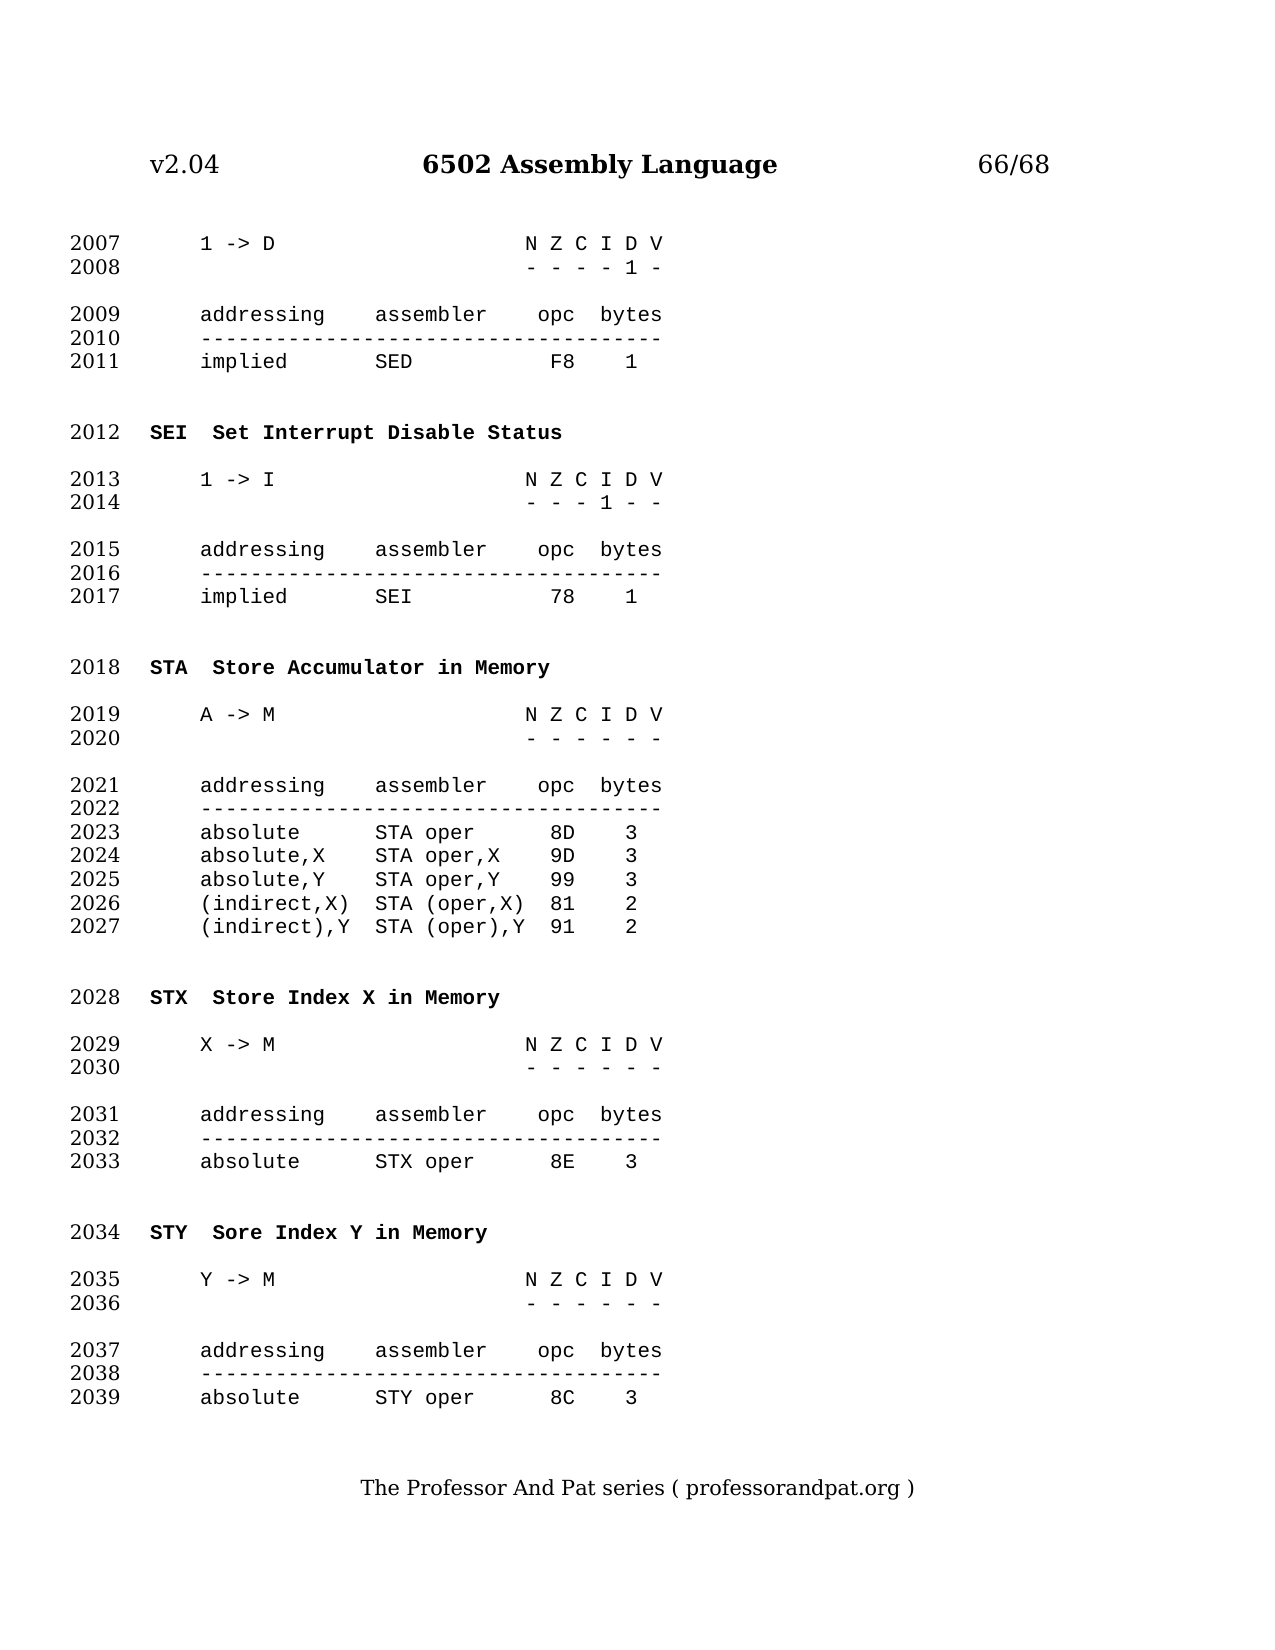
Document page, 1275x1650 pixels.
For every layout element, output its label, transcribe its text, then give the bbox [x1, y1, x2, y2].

text absolute STX oper 8E 3 [150, 1152, 1125, 1175]
text absolute,Y STA oper,Y 99 3 [150, 869, 1125, 893]
text - - - - - - [150, 1057, 1125, 1081]
text implied SEI 78 1 [150, 587, 1125, 610]
text absolute STA oper 8D 3 [150, 822, 1125, 846]
text absolute STY oper 8C 3 [150, 1387, 1125, 1411]
text addressing assembler opc bytes [150, 304, 1125, 328]
text STA Store Accumulator in Memory [150, 657, 1125, 681]
text - - - - - - [150, 728, 1125, 751]
text 1 -> D N Z C I D V [150, 233, 1125, 257]
text SEI Set Interrupt Disable Status [150, 422, 1125, 445]
text addressing assembler opc bytes [150, 539, 1125, 563]
text Y -> M N Z C I D V [150, 1269, 1125, 1293]
text - - - 1 - - [150, 492, 1125, 516]
text 1 -> I N Z C I D V [150, 469, 1125, 492]
text - - - - - - [150, 1293, 1125, 1316]
text ------------------------------------- [150, 563, 1125, 587]
text (indirect),Y STA (oper),Y 91 2 [150, 916, 1125, 940]
text STX Store Index X in Memory [150, 987, 1125, 1010]
text absolute,X STA oper,X 9D 3 [150, 846, 1125, 869]
text ------------------------------------- [150, 328, 1125, 351]
text X -> M N Z C I D V [150, 1034, 1125, 1057]
text addressing assembler opc bytes [150, 1340, 1125, 1363]
text implied SED F8 1 [150, 351, 1125, 375]
text ------------------------------------- [150, 1128, 1125, 1152]
text ------------------------------------- [150, 798, 1125, 822]
text - - - - 1 - [150, 257, 1125, 281]
text (indirect,X) STA (oper,X) 81 2 [150, 893, 1125, 916]
text ------------------------------------- [150, 1363, 1125, 1387]
text A -> M N Z C I D V [150, 704, 1125, 728]
text addressing assembler opc bytes [150, 1104, 1125, 1128]
text STY Sore Index Y in Memory [150, 1222, 1125, 1246]
text addressing assembler opc bytes [150, 775, 1125, 798]
